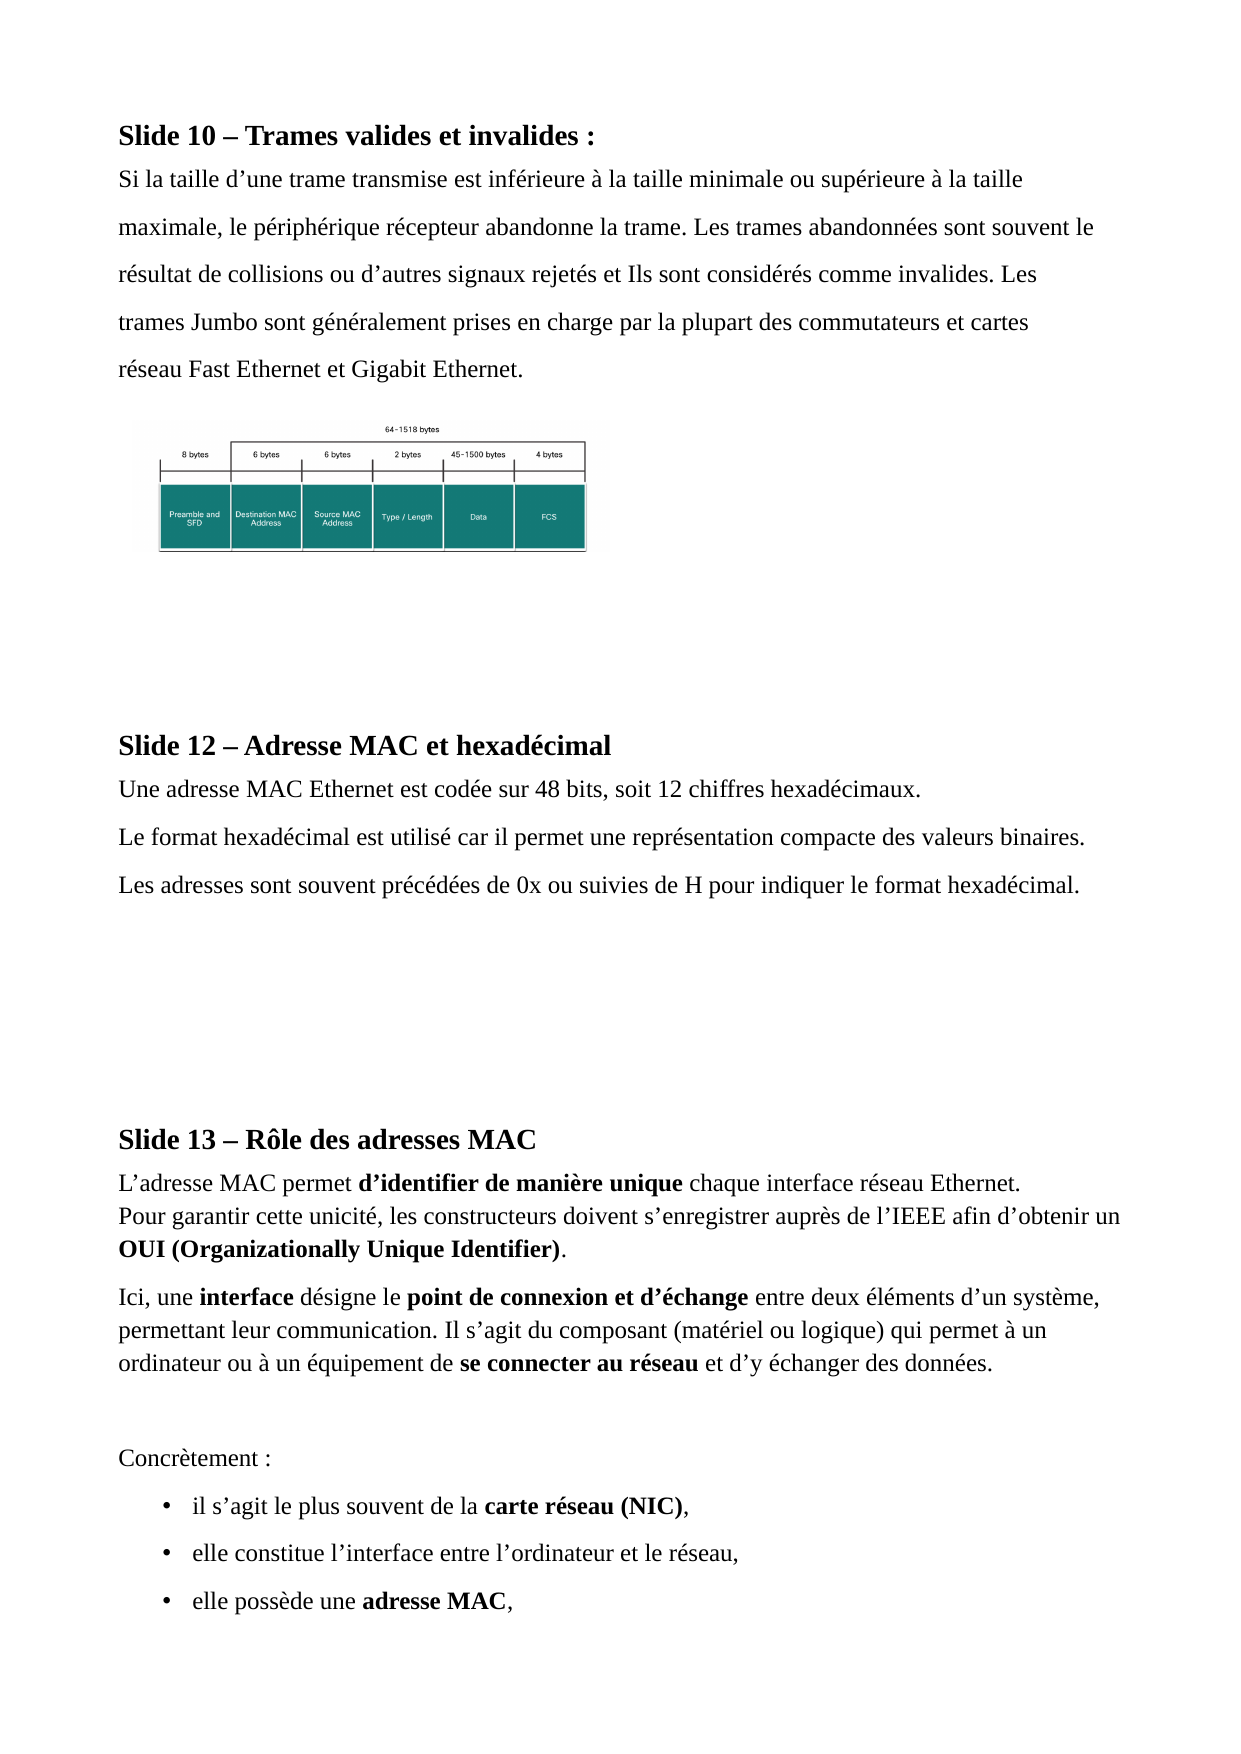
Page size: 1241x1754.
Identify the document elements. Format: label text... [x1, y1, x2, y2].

subtitle Slide 13 – Rôle des adresses MAC [118, 1122, 1122, 1156]
text Le format hexadécimal est utilisé car il permet une représentation compacte des valeurs binaires. [118, 822, 1122, 851]
picture [131, 420, 610, 552]
list elle possède une adresse MAC, [162, 1586, 1122, 1615]
text Une adresse MAC Ethernet est codée sur 48 bits, soit 12 chiffres hexadécimaux. [118, 774, 1122, 803]
text L’adresse MAC permet d’identifier de manière unique chaque interface réseau Ethernet. Pour garantir cette unicité, les constructeurs doivent s’enregistrer auprès de l’IEEE afin d’obtenir un OUI (Organizationally Unique Identifier). [118, 1168, 1122, 1263]
text Les adresses sont souvent précédées de 0x ou suivies de H pour indiquer le format hexadécimal. [118, 870, 1122, 898]
text maximale, le périphérique récepteur abandonne la trame. Les trames abandonnées sont souvent le [118, 212, 1122, 241]
text réseau Fast Ethernet et Gigabit Ethernet. [118, 354, 1122, 383]
list elle constitue l’interface entre l’ordinateur et le réseau, [162, 1538, 1122, 1567]
text trames Jumbo sont généralement prises en charge par la plupart des commutateurs et cartes [118, 307, 1122, 336]
subtitle Slide 10 – Trames valides et invalides : [118, 118, 1122, 152]
text Ici, une interface désigne le point de connexion et d’échange entre deux éléments d’un système, permettant leur communication. Il s’agit du composant (matériel ou logique) qui permet à un ordinateur ou à un équipement de se connecter au réseau et d’y échanger des données. [118, 1282, 1122, 1377]
text résultat de collisions ou d’autres signaux rejetés et Ils sont considérés comme invalides. Les [118, 259, 1122, 288]
text Si la taille d’une trame transmise est inférieure à la taille minimale ou supérieure à la taille [118, 164, 1122, 193]
list il s’agit le plus souvent de la carte réseau (NIC), [162, 1491, 1122, 1519]
text Concrètement : [118, 1443, 1122, 1472]
subtitle Slide 12 – Adresse MAC et hexadécimal [118, 728, 1122, 762]
